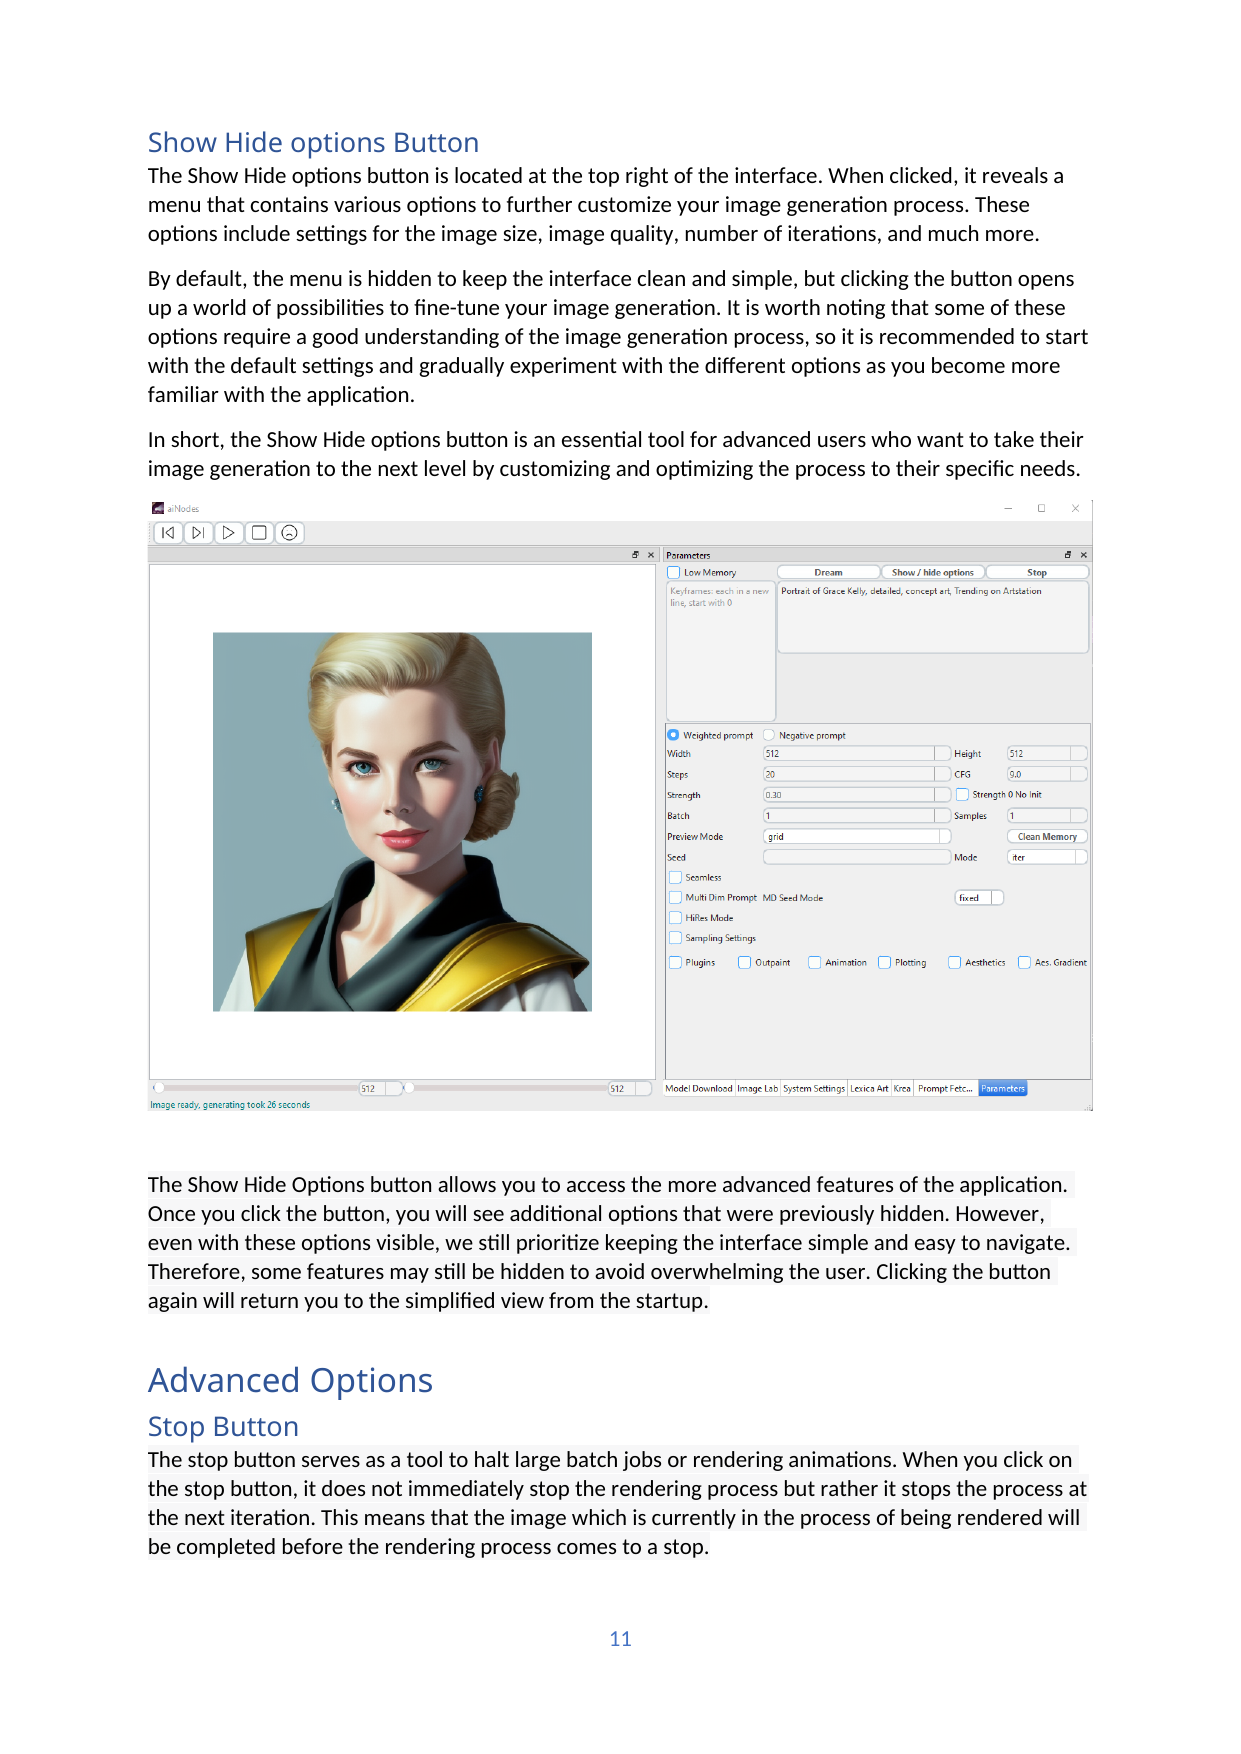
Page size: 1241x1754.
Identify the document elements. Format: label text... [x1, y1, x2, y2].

text The Show Hide Options button allows you to access the more advanced features of the application. Once you click the button, you will see additional options that were previously hidden. However, even with these options visible, we still prioritize keeping the interface simple and easy to navigate. Therefore, some features may still be hidden to avoid overwhelming the user. Clicking the button again will return you to the simplified view from the startup. [148, 1171, 1093, 1314]
subtitle Stop Button [148, 1407, 1093, 1444]
subtitle Show Hide options Button [148, 123, 1093, 160]
text The Show Hide options button is located at the top right of the interface. When clicked, it reveals a menu that contains various options to further customize your image generation process. These options include settings for the image size, image quality, number of iterations, and much more. [148, 161, 1093, 247]
text The stop button serves as a tool to halt large batch jobs or rendering animations. When you click on the stop button, it does not immediately stop the rendering process but rather it stops the process at the next iteration. This means that the image which is currently in the process of being rendered will be completed before the rendering process comes to a stop. [148, 1445, 1093, 1560]
subtitle Advanced Options [148, 1356, 1093, 1402]
text By default, the menu is hidden to keep the interface clean and simple, but clicking the button opens up a world of possibilities to fine-tune your image generation. It is worth noting that some of these options require a good understanding of the image generation process, so it is recommended to start with the default settings and gradually experiment with the different options as you become more familiar with the application. [148, 264, 1093, 408]
text In short, the Show Hide options button is an essential tool for advanced users who want to take their image generation to the next level by customizing and optimizing the process to their specific needs. [148, 426, 1093, 482]
